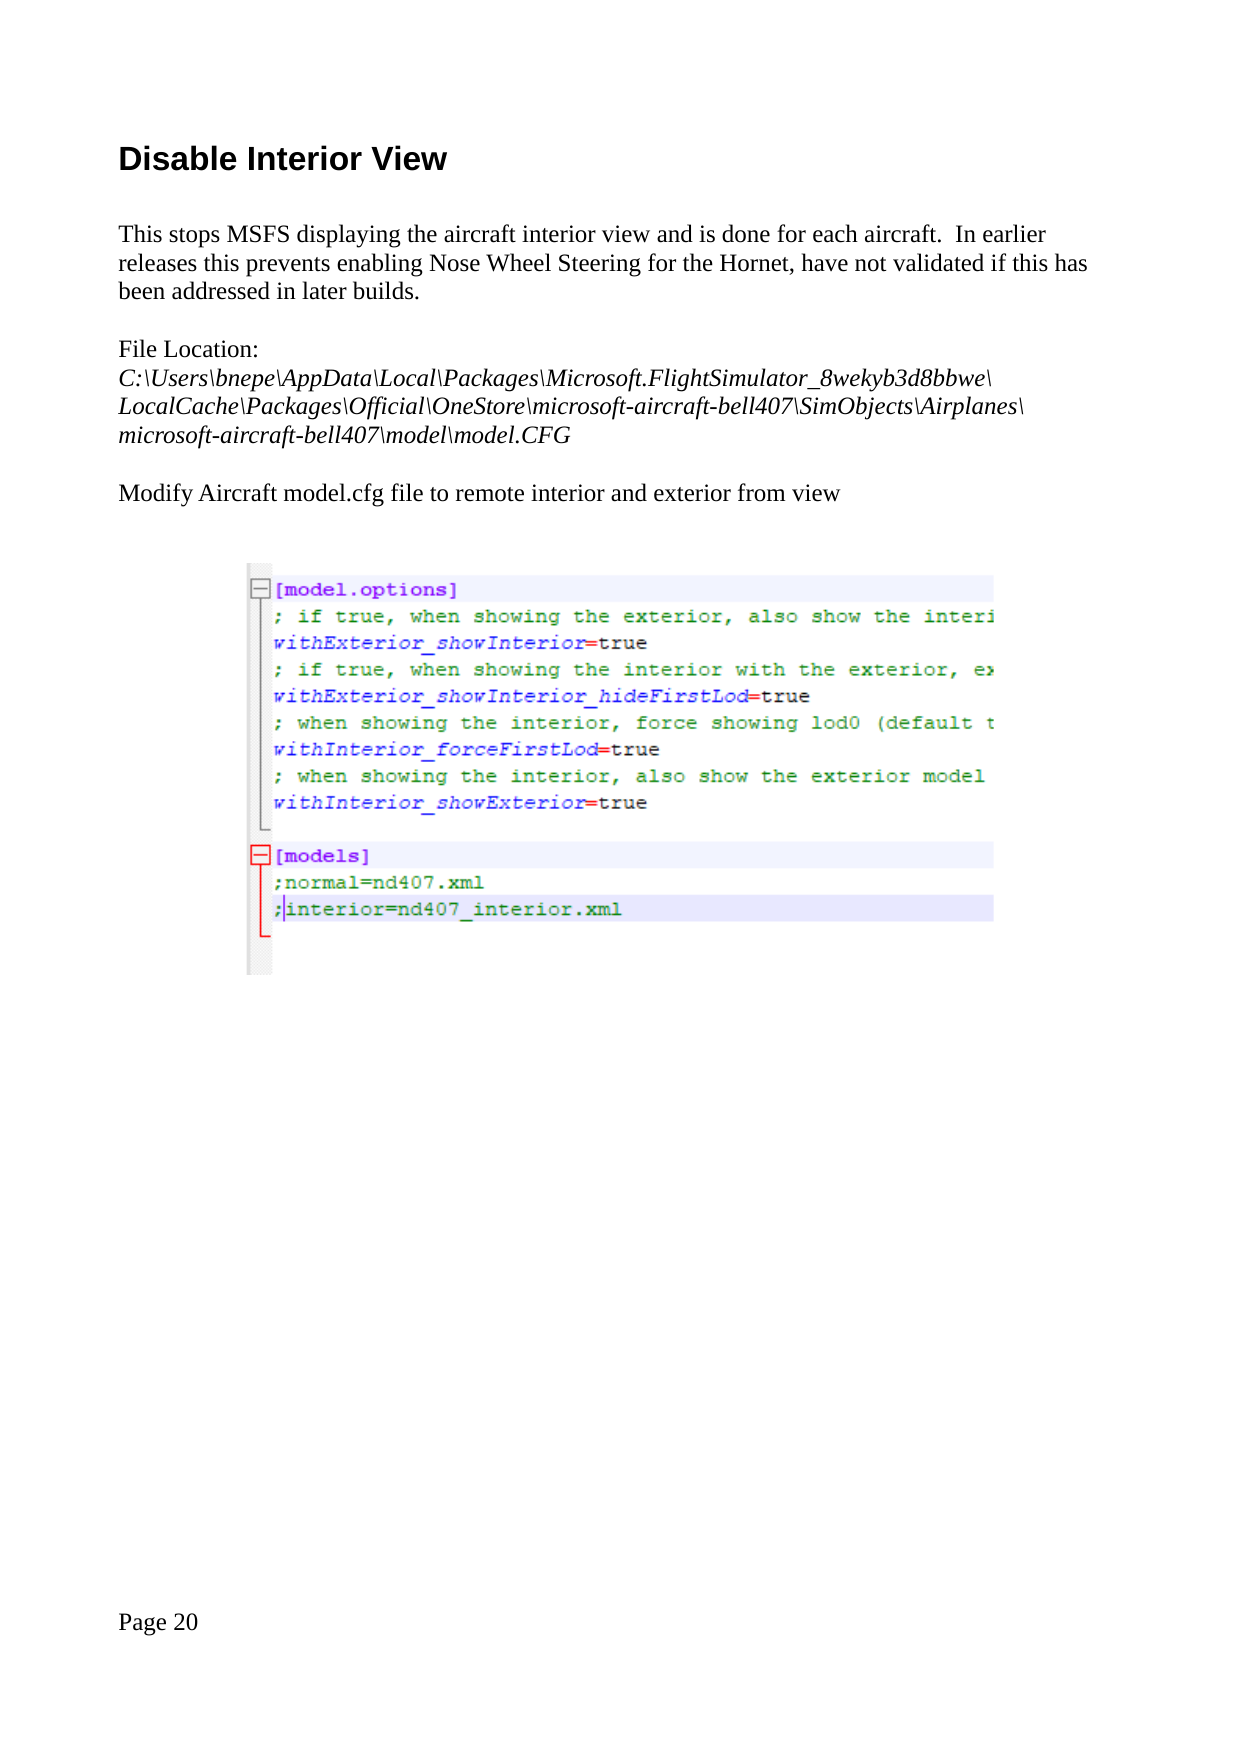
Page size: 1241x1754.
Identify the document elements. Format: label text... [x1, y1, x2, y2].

text This stops MSFS displaying the aircraft interior view and is done for each aircraft. In earlier releases this prevents enabling Nose Wheel Steering for the Hornet, have not validated if this has been addressed in later builds. [118, 219, 1122, 305]
subtitle Disable Interior View [118, 139, 1122, 178]
text File Location: [118, 334, 1122, 363]
text Modify Aircraft model.cfg file to remote interior and exterior from view [118, 478, 1122, 506]
picture [246, 563, 994, 975]
text C:\Users\bnepe\AppData\Local\Packages\Microsoft.FlightSimulator_8wekyb3d8bbwe\LocalCache\Packages\Official\OneStore\microsoft-aircraft-bell407\SimObjects\Airplanes\microsoft-aircraft-bell407\model\model.CFG [118, 363, 1122, 449]
